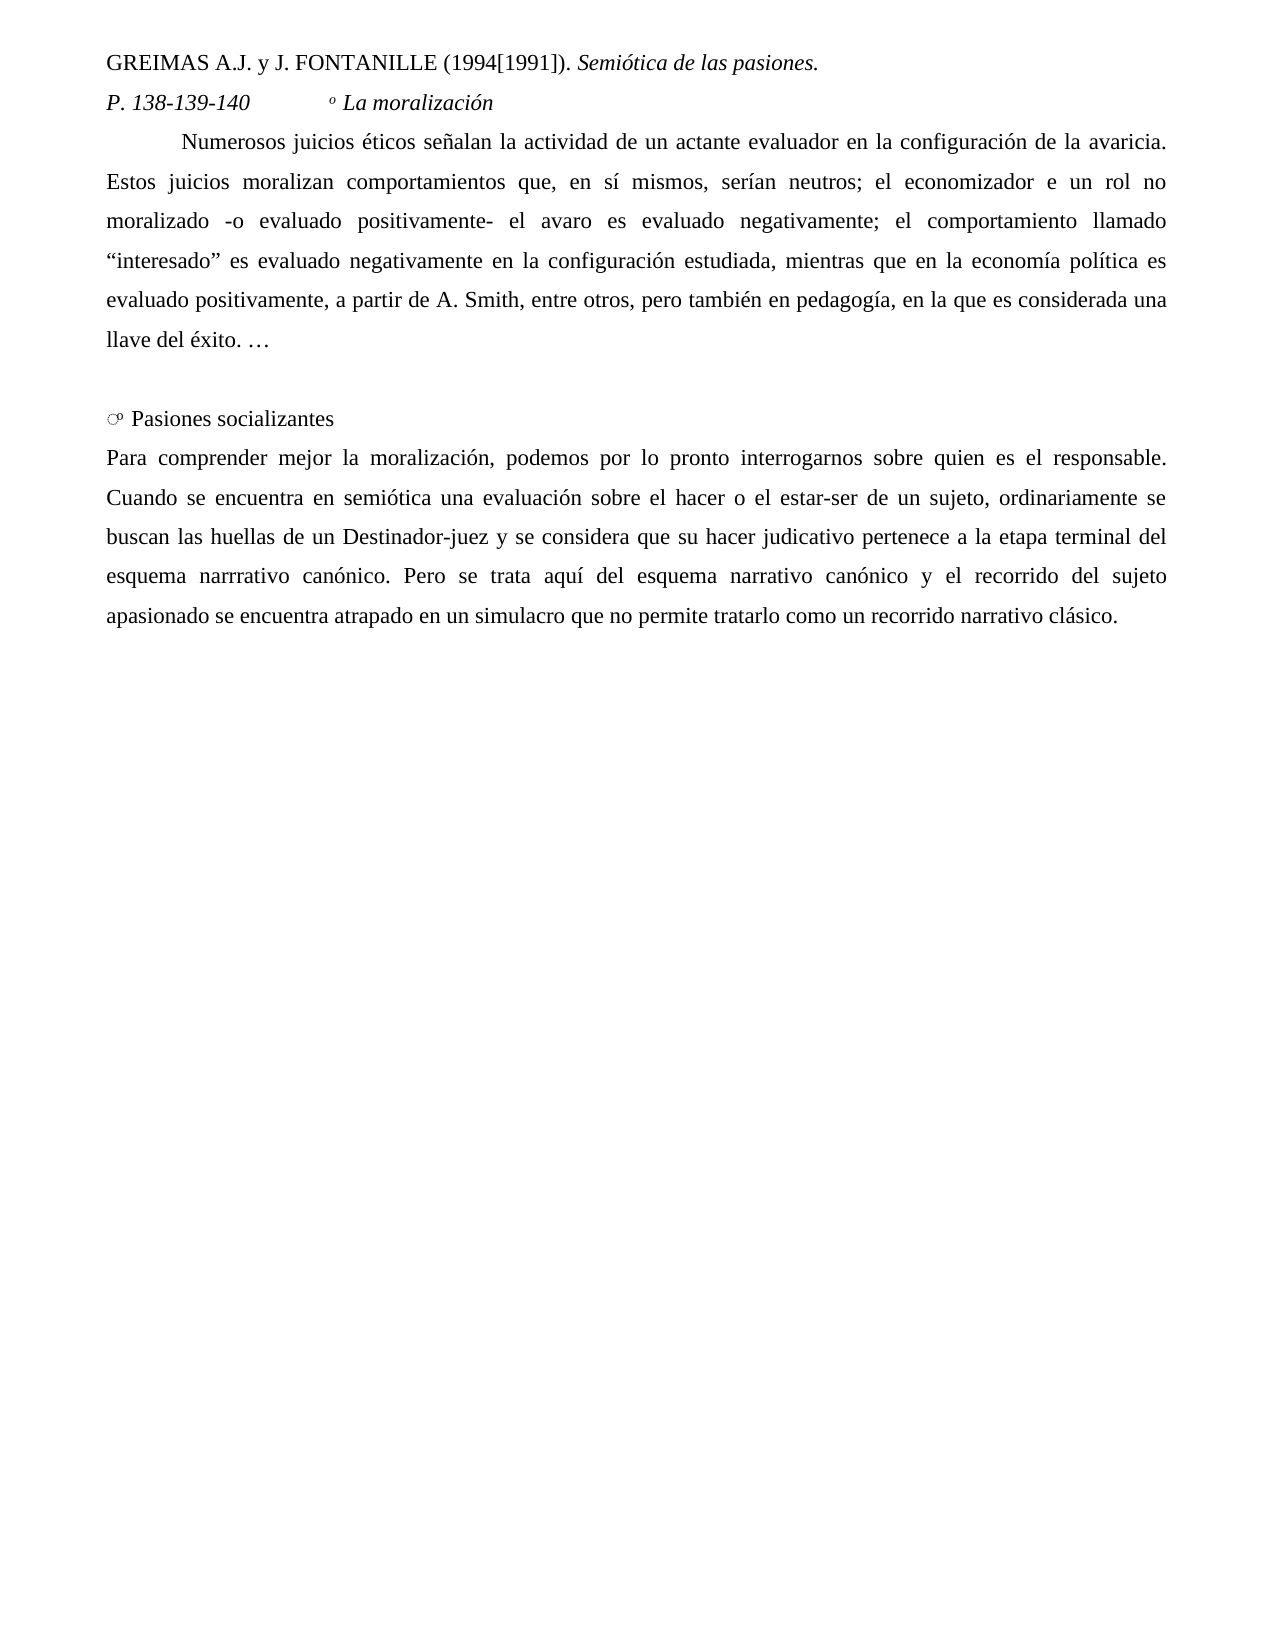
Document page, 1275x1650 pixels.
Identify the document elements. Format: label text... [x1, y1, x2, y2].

text P. 138-139-140 ͦ La moralización [106, 89, 1169, 115]
text GREIMAS A.J. y J. FONTANILLE (1994[1991]). Semiótica de las pasiones. [106, 49, 1169, 76]
text ͦ Pasiones socializantes [106, 404, 1169, 431]
text Numerosos juicios éticos señalan la actividad de un actante evaluador en la configuración de la avaricia. Estos juicios moralizan comportamientos que, en sí mismos, serían neutros; el economizador e un rol no moralizado -o evaluado positivamente- el avaro es evaluado negativamente; el comportamiento llamado “interesado” es evaluado negativamente en la configuración estudiada, mientras que en la economía política es evaluado positivamente, a partir de A. Smith, entre otros, pero también en pedagogía, en la que es considerada una llave del éxito. … [106, 128, 1169, 352]
text Para comprender mejor la moralización, podemos por lo pronto interrogarnos sobre quien es el responsable. Cuando se encuentra en semiótica una evaluación sobre el hacer o el estar-ser de un sujeto, ordinariamente se buscan las huellas de un Destinador-juez y se considera que su hacer judicativo pertenece a la etapa terminal del esquema narrrativo canónico. Pero se trata aquí del esquema narrativo canónico y el recorrido del sujeto apasionado se encuentra atrapado en un simulacro que no permite tratarlo como un recorrido narrativo clásico. [106, 444, 1169, 628]
